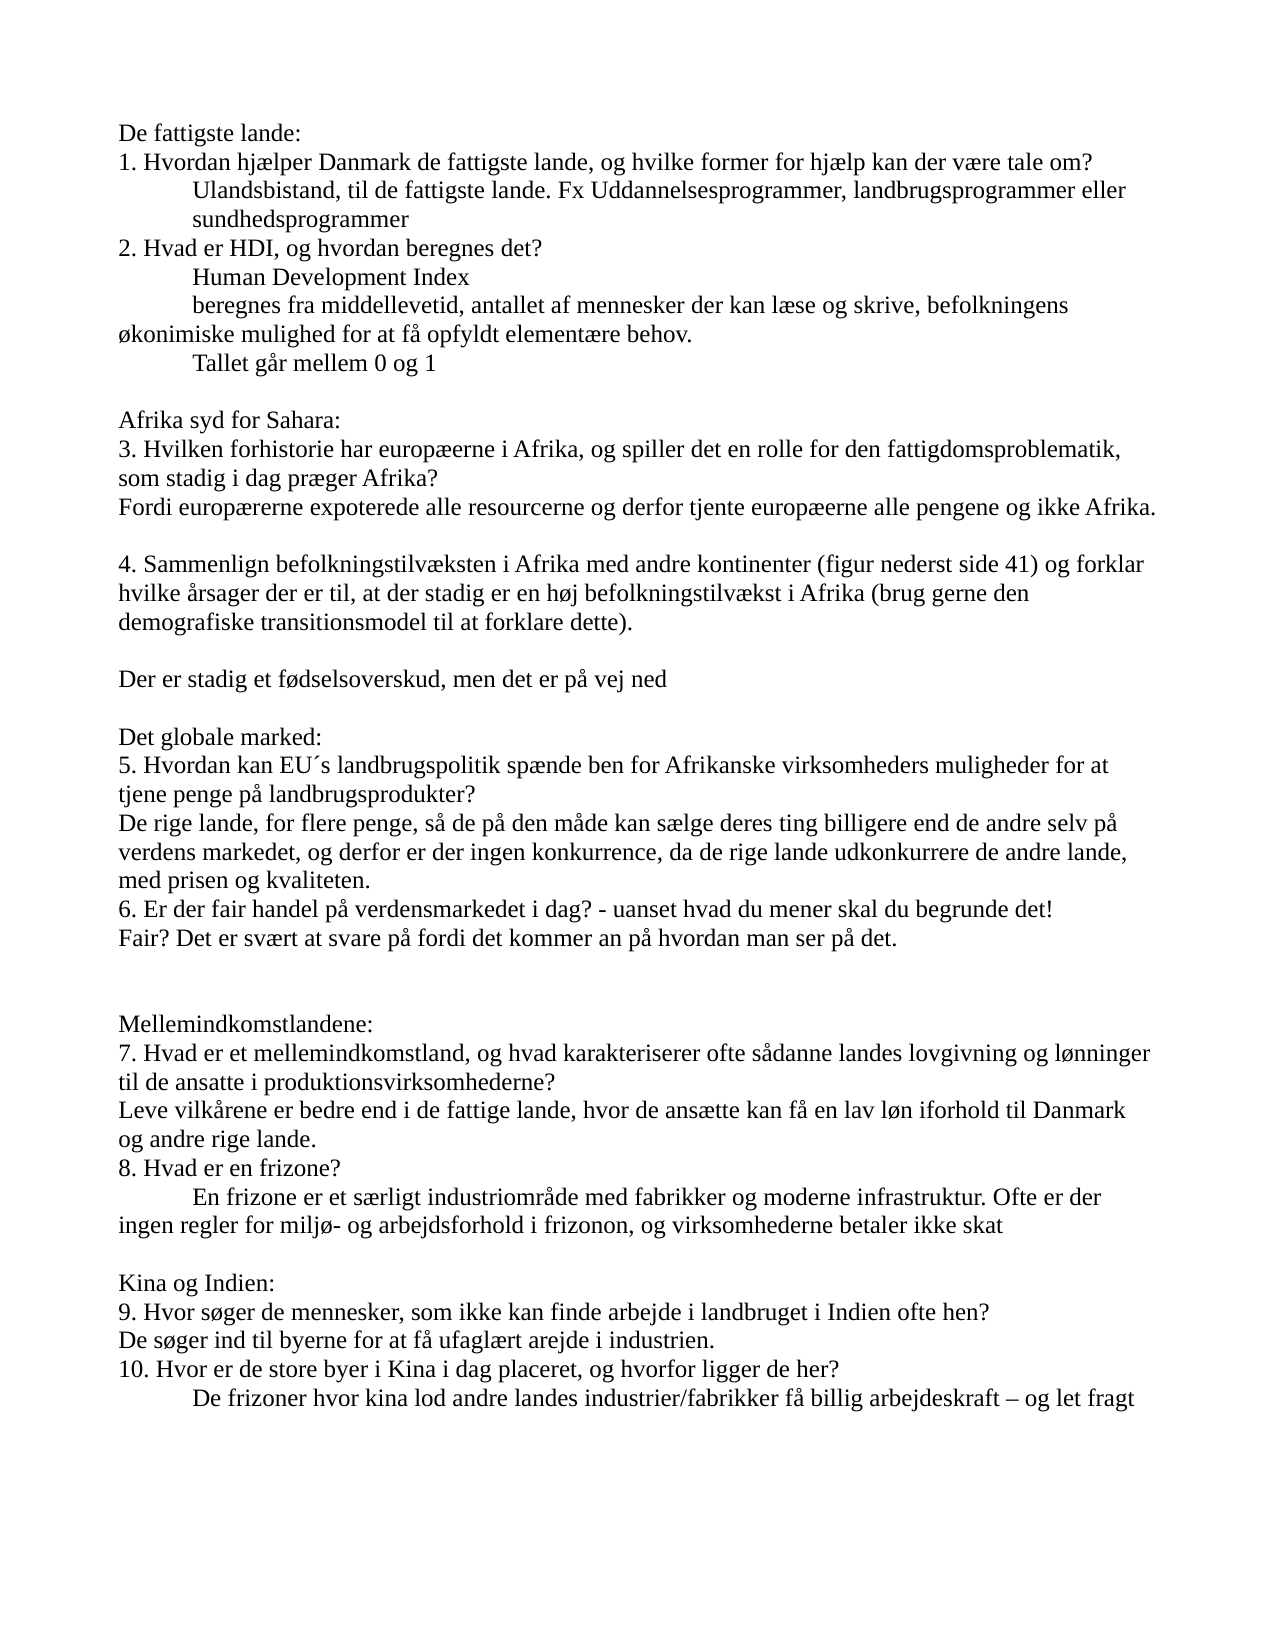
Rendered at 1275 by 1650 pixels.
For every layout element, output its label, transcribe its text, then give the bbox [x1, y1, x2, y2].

text De frizoner hvor kina lod andre landes industrier/fabrikker få billig arbejdeskraft – og let fragt [118, 1383, 1157, 1412]
text En frizone er et særligt industriområde med fabrikker og moderne infrastruktur. Ofte er der ingen regler for miljø- og arbejdsforhold i frizonon, og virksomhederne betaler ikke skat Kina og Indien: 9. Hvor søger de mennesker, som ikke kan finde arbejde i landbruget i Indien ofte hen? [118, 1182, 1157, 1326]
text beregnes fra middellevetid, antallet af mennesker der kan læse og skrive, befolkningens økonimiske mulighed for at få opfyldt elementære behov. [118, 291, 1157, 348]
text 8. Hvad er en frizone? [118, 1153, 1157, 1182]
text Mellemindkomstlandene: 7. Hvad er et mellemindkomstland, og hvad karakteriserer ofte sådanne landes lovgivning og lønninger til de ansatte i produktionsvirksomhederne? [118, 981, 1157, 1096]
text Ulandsbistand, til de fattigste lande. Fx Uddannelsesprogrammer, landbrugsprogrammer eller sundhedsprogrammer 2. Hvad er HDI, og hvordan beregnes det? [118, 176, 1157, 262]
text Fordi europærerne expoterede alle resourcerne og derfor tjente europæerne alle pengene og ikke Afrika. [118, 492, 1157, 521]
text Human Development Index [118, 262, 1157, 291]
text Det globale marked: 5. Hvordan kan EU´s landbrugspolitik spænde ben for Afrikanske virksomheders muligheder for at tjene penge på landbrugsprodukter? [118, 693, 1157, 808]
text 4. Sammenlign befolkningstilvæksten i Afrika med andre kontinenter (figur nederst side 41) og forklar hvilke årsager der er til, at der stadig er en høj befolkningstilvækst i Afrika (brug gerne den demografiske transitionsmodel til at forklare dette). [118, 549, 1157, 636]
text De rige lande, for flere penge, så de på den måde kan sælge deres ting billigere end de andre selv på verdens markedet, og derfor er der ingen konkurrence, da de rige lande udkonkurrere de andre lande, med prisen og kvaliteten. 6. Er der fair handel på verdensmarkedet i dag? - uanset hvad du mener skal du begrunde det! Fair? Det er svært at svare på fordi det kommer an på hvordan man ser på det. [118, 808, 1157, 952]
text De fattigste lande: 1. Hvordan hjælper Danmark de fattigste lande, og hvilke former for hjælp kan der være tale om? [118, 118, 1157, 176]
text Tallet går mellem 0 og 1 Afrika syd for Sahara: 3. Hvilken forhistorie har europæerne i Afrika, og spiller det en rolle for den fattigdomsproblematik, som stadig i dag præger Afrika? [118, 348, 1157, 492]
text De søger ind til byerne for at få ufaglært arejde i industrien. 10. Hvor er de store byer i Kina i dag placeret, og hvorfor ligger de her? [118, 1326, 1157, 1383]
text Leve vilkårene er bedre end i de fattige lande, hvor de ansætte kan få en lav løn iforhold til Danmark og andre rige lande. [118, 1096, 1157, 1153]
text Der er stadig et fødselsoverskud, men det er på vej ned [118, 636, 1157, 693]
